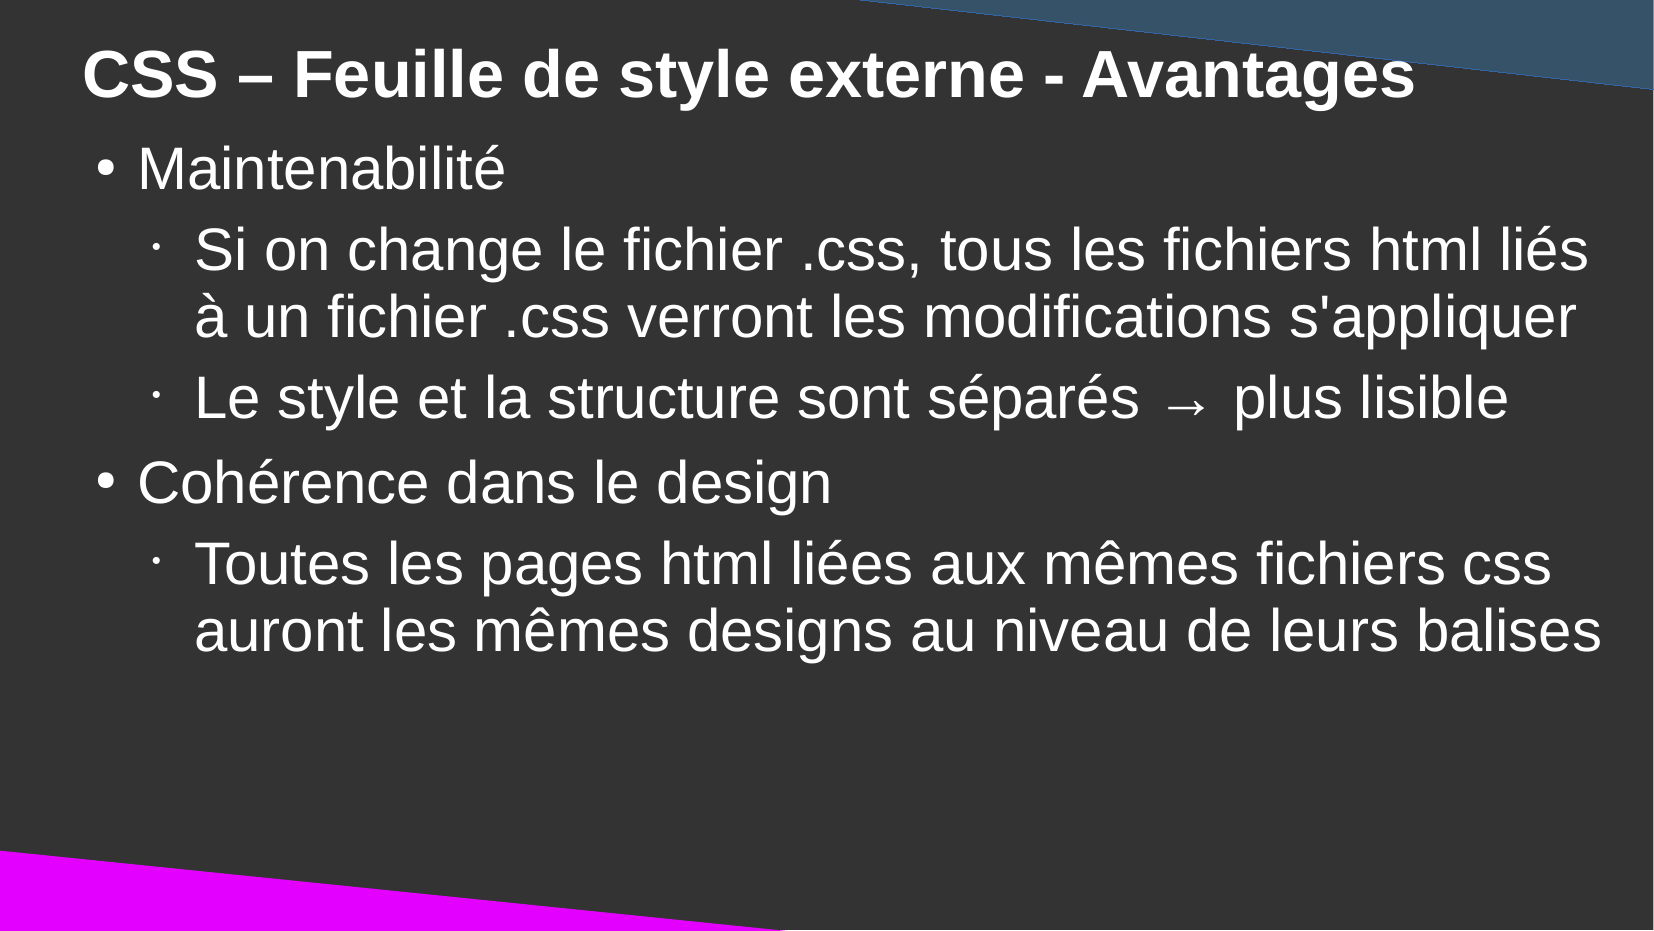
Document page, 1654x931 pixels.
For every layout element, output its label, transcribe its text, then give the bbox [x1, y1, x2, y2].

text_box [0, 850, 788, 931]
list Maintenabilité Si on change le fichier .css, tous les fichiers html liés à un fichier .css verront les modifications s'appliquer Le style et la structure sont séparés → plus lisible Cohérence dans le design Toutes les pages html liées aux mêmes fichiers css auront les mêmes designs au niveau de leurs balises [80, 135, 1605, 777]
text_box [860, 0, 1654, 90]
title CSS – Feuille de style externe - Avantages [82, 37, 1571, 122]
